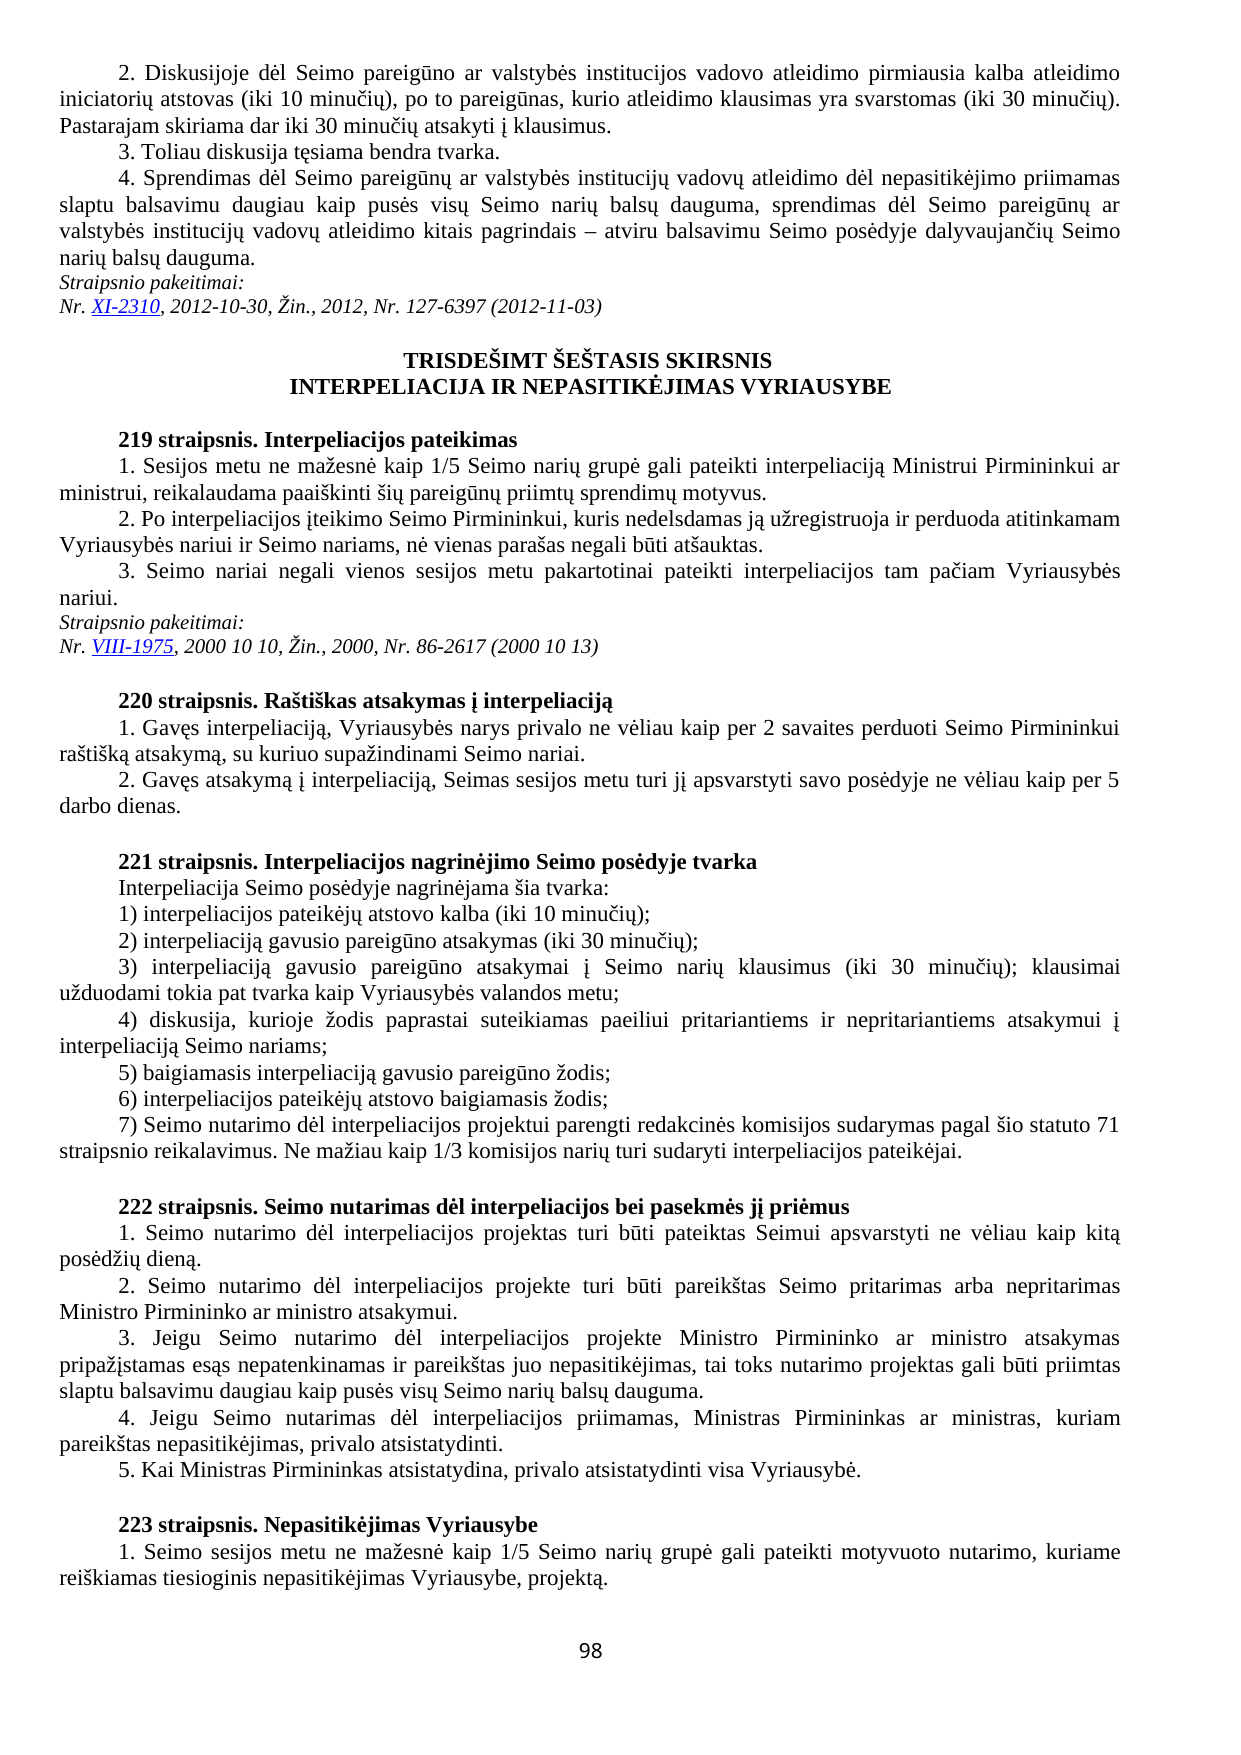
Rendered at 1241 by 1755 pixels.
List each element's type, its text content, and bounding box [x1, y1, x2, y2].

text 4. Sprendimas dėl Seimo pareigūnų ar valstybės institucijų vadovų atleidimo dėl nepasitikėjimo priimamas slaptu balsavimu daugiau kaip pusės visų Seimo narių balsų dauguma, sprendimas dėl Seimo pareigūnų ar valstybės institucijų vadovų atleidimo kitais pagrindais – atviru balsavimu Seimo posėdyje dalyvaujančių Seimo narių balsų dauguma. [59, 164, 1122, 270]
text Nr. XI-2310, 2012-10-30, Žin., 2012, Nr. 127-6397 (2012-11-03) [59, 294, 1122, 318]
text 5. Kai Ministras Pirmininkas atsistatydina, privalo atsistatydinti visa Vyriausybė. [59, 1456, 1122, 1483]
text Straipsnio pakeitimai: [59, 270, 1122, 294]
text 4) diskusija, kurioje žodis paprastai suteikiamas paeiliui pritariantiems ir nepritariantiems atsakymui į interpeliaciją Seimo nariams; [59, 1006, 1122, 1058]
text 2. Po interpeliacijos įteikimo Seimo Pirmininkui, kuris nedelsdamas ją užregistruoja ir perduoda atitinkamam Vyriausybės nariui ir Seimo nariams, nė vienas parašas negali būti atšauktas. [59, 505, 1122, 558]
text 5) baigiamasis interpeliaciją gavusio pareigūno žodis; [59, 1058, 1122, 1085]
text Nr. VIII-1975, 2000 10 10, Žin., 2000, Nr. 86-2617 (2000 10 13) [59, 634, 1122, 658]
text 4. Jeigu Seimo nutarimas dėl interpeliacijos priimamas, Ministras Pirmininkas ar ministras, kuriam pareikštas nepasitikėjimas, privalo atsistatydinti. [59, 1403, 1122, 1456]
text 3. Seimo nariai negali vienos sesijos metu pakartotinai pateikti interpeliacijos tam pačiam Vyriausybės nariui. [59, 558, 1122, 610]
text Interpeliacija Seimo posėdyje nagrinėjama šia tvarka: [59, 874, 1122, 900]
text 1. Seimo sesijos metu ne mažesnė kaip 1/5 Seimo narių grupė gali pateikti motyvuoto nutarimo, kuriame reiškiamas tiesioginis nepasitikėjimas Vyriausybe, projektą. [59, 1538, 1122, 1590]
text Straipsnio pakeitimai: [59, 610, 1122, 634]
text INTERPELIACIJA IR NEPASITIKĖJIMAS VYRIAUSYBE [59, 373, 1122, 399]
text 1) interpeliacijos pateikėjų atstovo kalba (iki 10 minučių); [59, 900, 1122, 927]
text 6) interpeliacijos pateikėjų atstovo baigiamasis žodis; [59, 1085, 1122, 1111]
text 2. Diskusijoje dėl Seimo pareigūno ar valstybės institucijos vadovo atleidimo pirmiausia kalba atleidimo iniciatorių atstovas (iki 10 minučių), po to pareigūnas, kurio atleidimo klausimas yra svarstomas (iki 30 minučių). Pastarajam skiriama dar iki 30 minučių atsakyti į klausimus. [59, 59, 1122, 138]
text 222 straipsnis. Seimo nutarimas dėl interpeliacijos bei pasekmės jį priėmus [59, 1193, 1122, 1219]
text 223 straipsnis. Nepasitikėjimas Vyriausybe [59, 1511, 1122, 1538]
text 1. Gavęs interpeliaciją, Vyriausybės narys privalo ne vėliau kaip per 2 savaites perduoti Seimo Pirmininkui raštišką atsakymą, su kuriuo supažindinami Seimo nariai. [59, 713, 1122, 766]
text 2) interpeliaciją gavusio pareigūno atsakymas (iki 30 minučių); [59, 927, 1122, 953]
text 221 straipsnis. Interpeliacijos nagrinėjimo Seimo posėdyje tvarka [59, 848, 1122, 874]
text 3) interpeliaciją gavusio pareigūno atsakymai į Seimo narių klausimus (iki 30 minučių); klausimai užduodami tokia pat tvarka kaip Vyriausybės valandos metu; [59, 953, 1122, 1006]
text 220 straipsnis. Raštiškas atsakymas į interpeliaciją [59, 687, 1122, 713]
text 3. Toliau diskusija tęsiama bendra tvarka. [59, 138, 1122, 164]
text 1. Sesijos metu ne mažesnė kaip 1/5 Seimo narių grupė gali pateikti interpeliaciją Ministrui Pirmininkui ar ministrui, reikalaudama paaiškinti šių pareigūnų priimtų sprendimų motyvus. [59, 452, 1122, 505]
text 3. Jeigu Seimo nutarimo dėl interpeliacijos projekte Ministro Pirmininko ar ministro atsakymas pripažįstamas esąs nepatenkinamas ir pareikštas juo nepasitikėjimas, tai toks nutarimo projektas gali būti priimtas slaptu balsavimu daugiau kaip pusės visų Seimo narių balsų dauguma. [59, 1324, 1122, 1403]
text 1. Seimo nutarimo dėl interpeliacijos projektas turi būti pateiktas Seimui apsvarstyti ne vėliau kaip kitą posėdžių dieną. [59, 1219, 1122, 1272]
text 219 straipsnis. Interpeliacijos pateikimas [59, 426, 1122, 452]
text TRISDEŠIMT ŠEŠTASIS SKIRSNIS [59, 347, 1122, 373]
text 7) Seimo nutarimo dėl interpeliacijos projektui parengti redakcinės komisijos sudarymas pagal šio statuto 71 straipsnio reikalavimus. Ne mažiau kaip 1/3 komisijos narių turi sudaryti interpeliacijos pateikėjai. [59, 1111, 1122, 1164]
text 2. Seimo nutarimo dėl interpeliacijos projekte turi būti pareikštas Seimo pritarimas arba nepritarimas Ministro Pirmininko ar ministro atsakymui. [59, 1272, 1122, 1324]
text 2. Gavęs atsakymą į interpeliaciją, Seimas sesijos metu turi jį apsvarstyti savo posėdyje ne vėliau kaip per 5 darbo dienas. [59, 766, 1122, 819]
